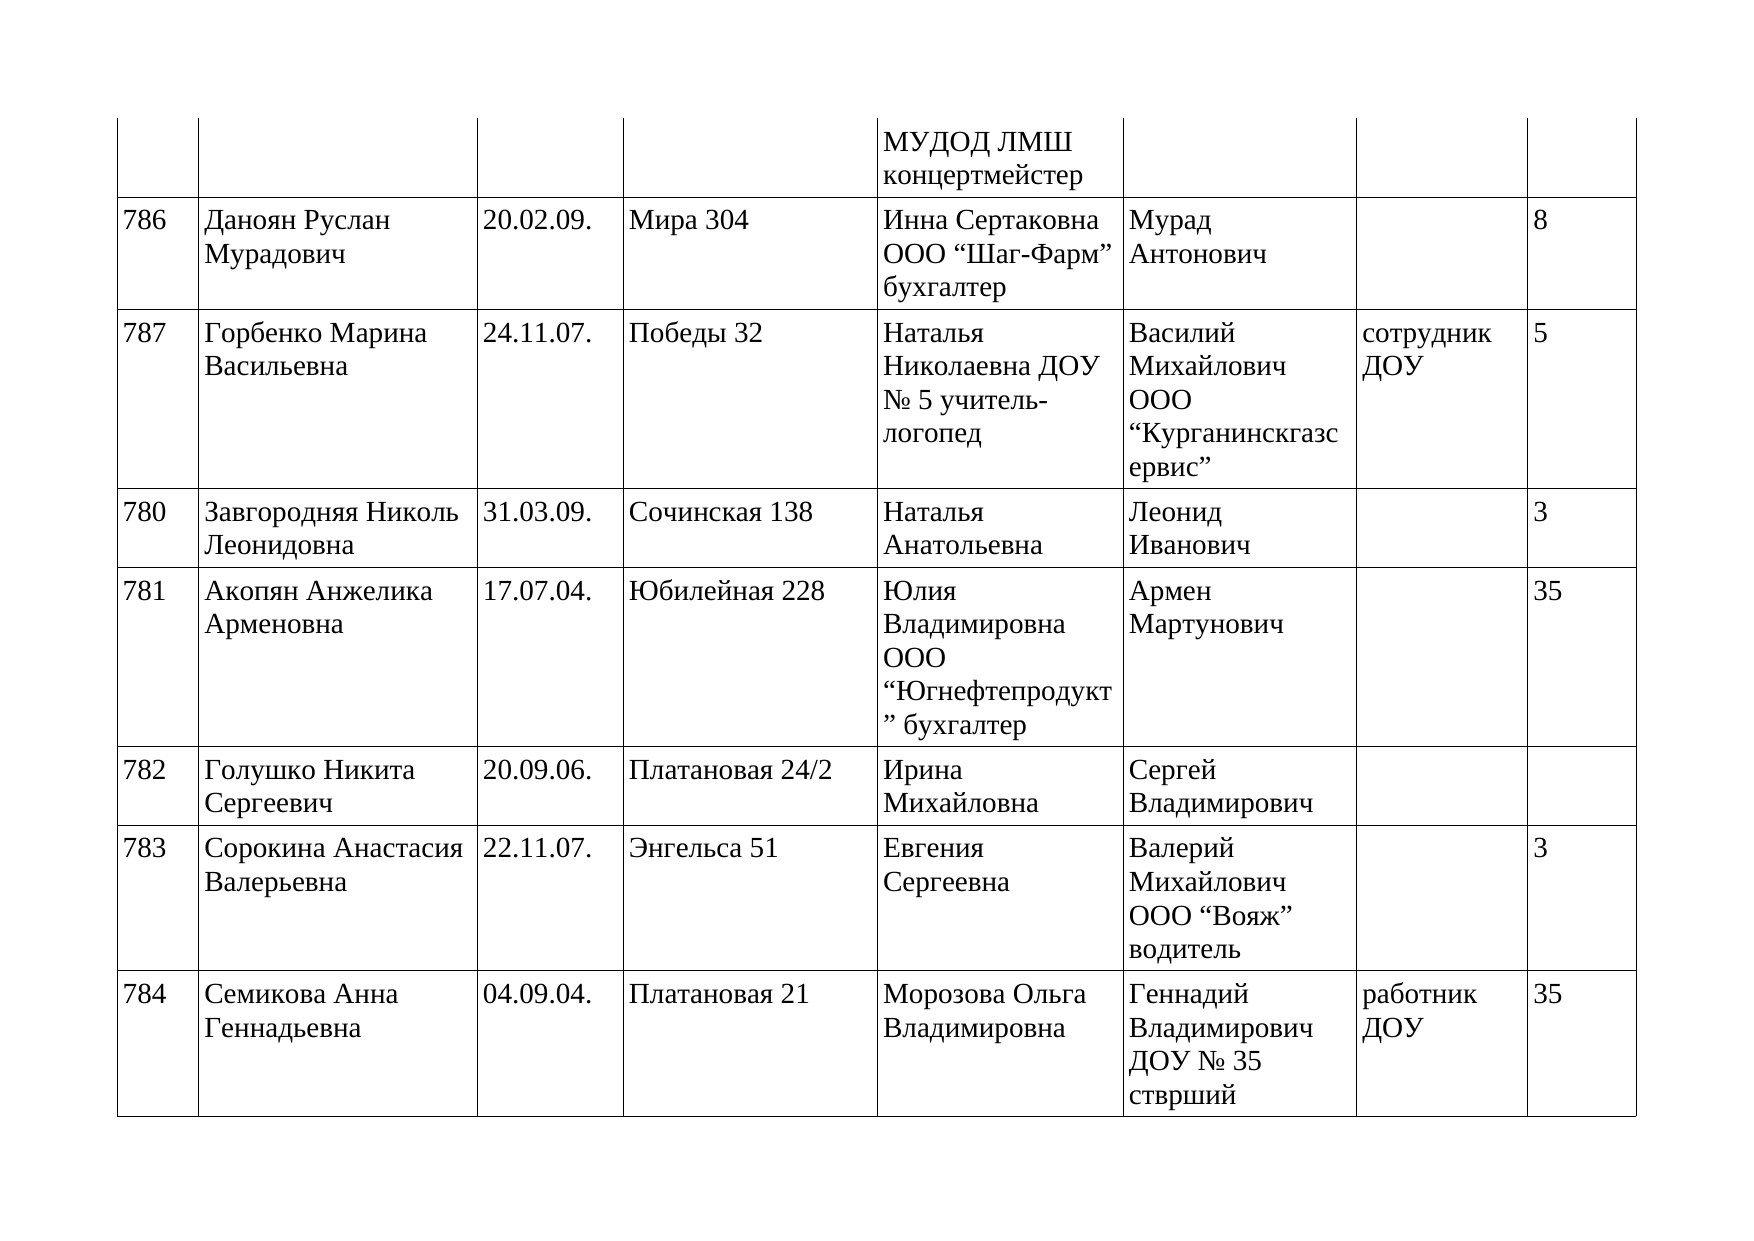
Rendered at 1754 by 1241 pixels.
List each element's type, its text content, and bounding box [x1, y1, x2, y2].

table_cell 17.07.04. [478, 568, 623, 746]
table_cell Энгельса 51 [624, 826, 877, 970]
table_cell Акопян Анжелика Арменовна [199, 568, 477, 746]
table_cell 787 [118, 310, 198, 488]
table_cell [1357, 826, 1527, 970]
table_cell [199, 118, 477, 197]
table_cell 783 [118, 826, 198, 970]
table_cell 781 [118, 568, 198, 746]
table_cell Сергей Владимирович [1124, 747, 1356, 825]
table_cell Мурад Антонович [1124, 198, 1356, 309]
table_cell Мира 304 [624, 198, 877, 309]
table_cell Платановая 21 [624, 971, 877, 1116]
table_cell Геннадий Владимирович ДОУ № 35 стврший [1124, 971, 1356, 1116]
table_cell [1357, 198, 1527, 309]
table_cell Голушко Никита Сергеевич [199, 747, 477, 825]
table_cell [1357, 568, 1527, 746]
table_cell Юлия Владимировна ООО “Югнефтепродукт” бухгалтер [878, 568, 1123, 746]
table_cell Армен Мартунович [1124, 568, 1356, 746]
table_cell Даноян Руслан Мурадович [199, 198, 477, 309]
table_cell 782 [118, 747, 198, 825]
table_cell Василий Михайлович ООО “Курганинскгазсервис” [1124, 310, 1356, 488]
table_cell [1357, 118, 1527, 197]
table_cell [624, 118, 877, 197]
table_cell Валерий Михайлович ООО “Вояж” водитель [1124, 826, 1356, 970]
table_cell Евгения Сергеевна [878, 826, 1123, 970]
table_cell 24.11.07. [478, 310, 623, 488]
table_cell Платановая 24/2 [624, 747, 877, 825]
table_cell [1528, 747, 1636, 825]
table_cell [1124, 118, 1356, 197]
table_cell 20.09.06. [478, 747, 623, 825]
table_cell [118, 118, 198, 197]
table_cell 04.09.04. [478, 971, 623, 1116]
table_cell 3 [1528, 489, 1636, 567]
table_cell 20.02.09. [478, 198, 623, 309]
table_cell 784 [118, 971, 198, 1116]
table_cell Ирина Михайловна [878, 747, 1123, 825]
table_cell работник ДОУ [1357, 971, 1527, 1116]
table_cell МУДОД ЛМШ концертмейстер [878, 118, 1123, 197]
table_cell Сочинская 138 [624, 489, 877, 567]
table_cell 35 [1528, 971, 1636, 1116]
table_cell Юбилейная 228 [624, 568, 877, 746]
table_cell 35 [1528, 568, 1636, 746]
table_cell 31.03.09. [478, 489, 623, 567]
table_cell 8 [1528, 198, 1636, 309]
table_cell [1357, 747, 1527, 825]
table_cell Леонид Иванович [1124, 489, 1356, 567]
table_cell 3 [1528, 826, 1636, 970]
table_cell Наталья Николаевна ДОУ № 5 учитель-логопед [878, 310, 1123, 488]
table_cell 5 [1528, 310, 1636, 488]
table_cell Морозова Ольга Владимировна [878, 971, 1123, 1116]
table_cell [478, 118, 623, 197]
table_cell Наталья Анатольевна [878, 489, 1123, 567]
table_cell Завгородняя Николь Леонидовна [199, 489, 477, 567]
table_cell [1528, 118, 1636, 197]
table_cell Инна Сертаковна ООО “Шаг-Фарм” бухгалтер [878, 198, 1123, 309]
table_cell 786 [118, 198, 198, 309]
table_cell 780 [118, 489, 198, 567]
table_cell Победы 32 [624, 310, 877, 488]
table_cell [1357, 489, 1527, 567]
table_cell Сорокина Анастасия Валерьевна [199, 826, 477, 970]
table_cell Семикова Анна Геннадьевна [199, 971, 477, 1116]
table_cell Горбенко Марина Васильевна [199, 310, 477, 488]
table_cell сотрудник ДОУ [1357, 310, 1527, 488]
table_cell 22.11.07. [478, 826, 623, 970]
